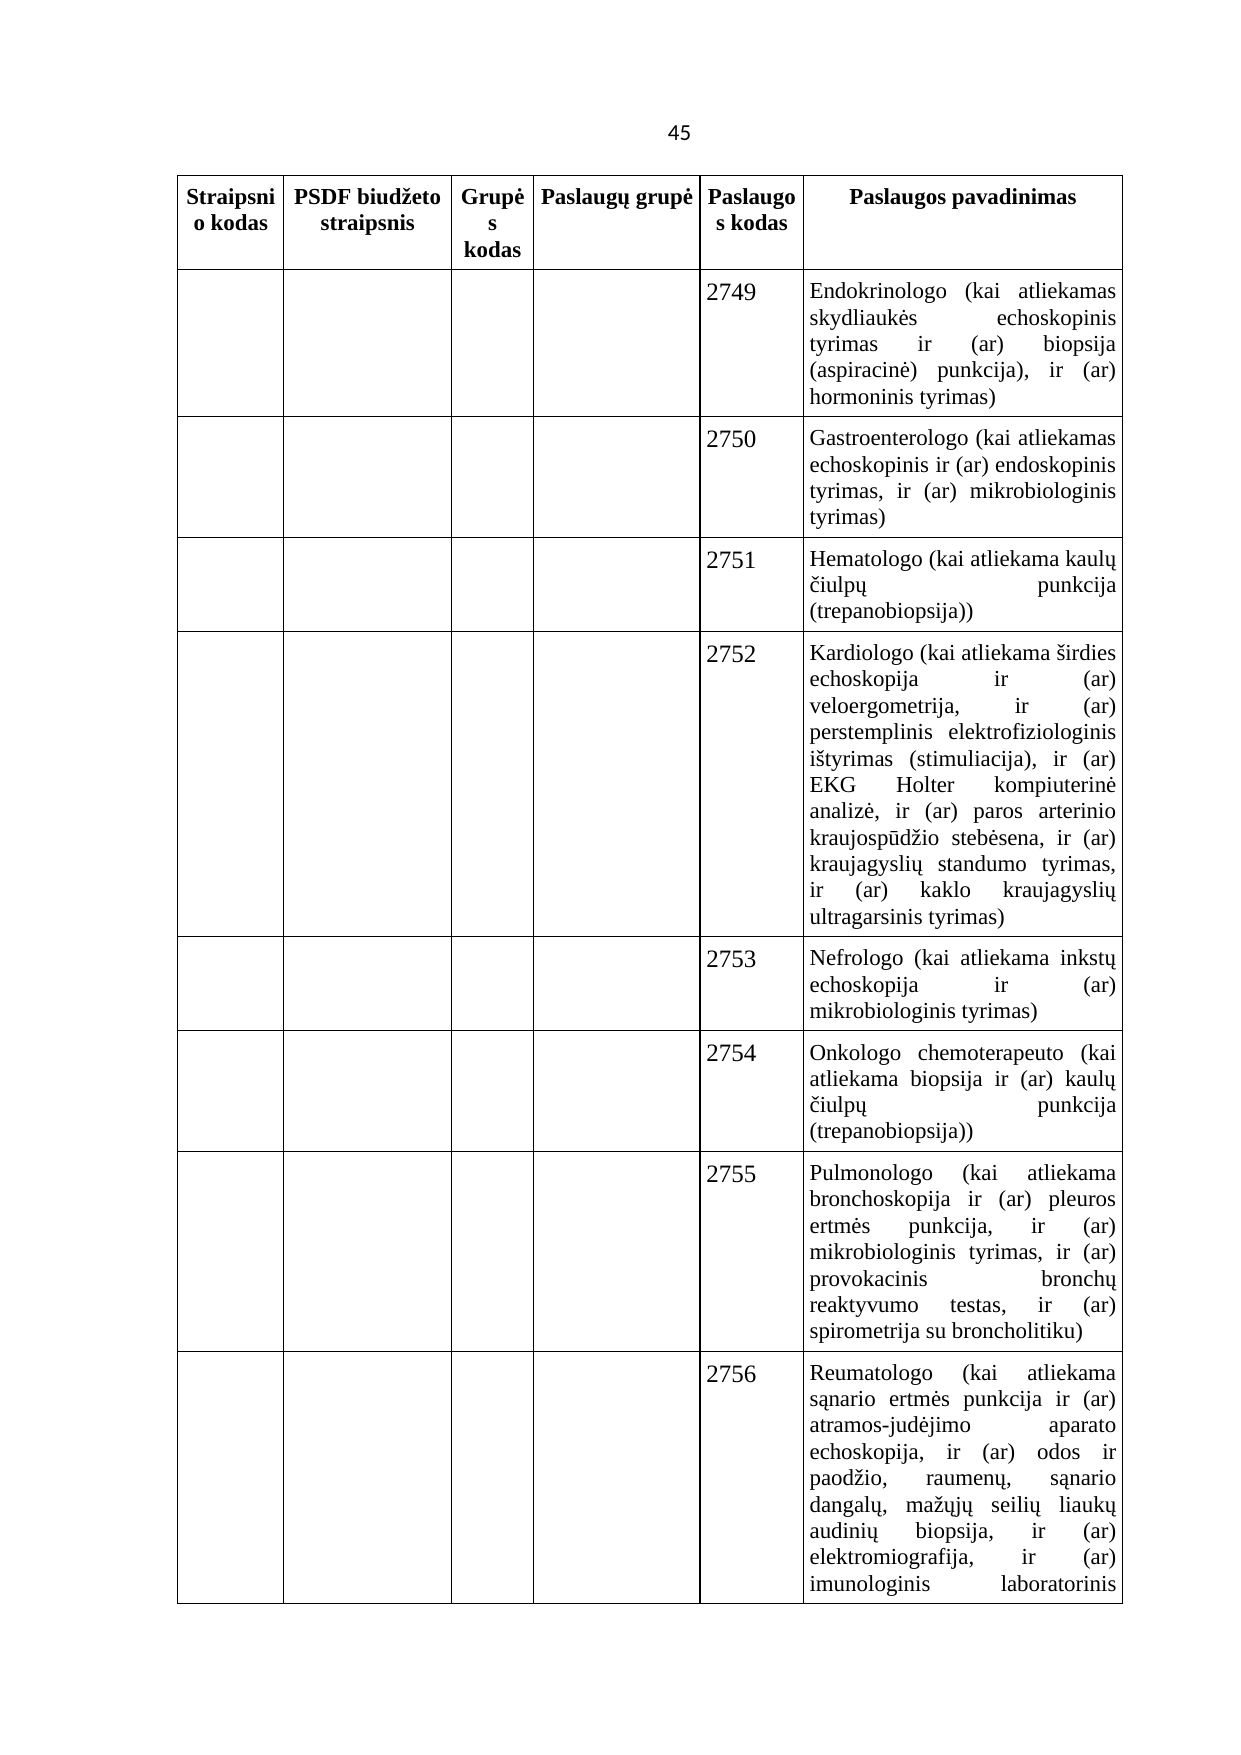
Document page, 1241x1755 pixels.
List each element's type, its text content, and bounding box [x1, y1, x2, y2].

table_cell Reumatologo (kai atliekama sąnario ertmės punkcija ir (ar) atramos-judėjimo aparato echoskopija, ir (ar) odos ir paodžio, raumenų, sąnario dangalų, mažųjų seilių liaukų audinių biopsija, ir (ar) elektromiografija, ir (ar) imunologinis laboratorinis [804, 1352, 1122, 1603]
table_cell Kardiologo (kai atliekama širdies echoskopija ir (ar) veloergometrija, ir (ar) perstemplinis elektrofiziologinis ištyrimas (stimuliacija), ir (ar) EKG Holter kompiuterinė analizė, ir (ar) paros arterinio kraujospūdžio stebėsena, ir (ar) kraujagyslių standumo tyrimas, ir (ar) kaklo kraujagyslių ultragarsinis tyrimas) [804, 632, 1122, 936]
table_cell 2751 [701, 538, 803, 631]
table_cell 2753 [701, 937, 803, 1030]
table_header Paslaugų grupė [534, 176, 699, 269]
table_cell [284, 1152, 451, 1351]
table_cell [534, 270, 699, 416]
table_cell 2752 [701, 632, 803, 936]
table_cell [284, 1352, 451, 1603]
table_cell [452, 538, 533, 631]
table_cell 2750 [701, 417, 803, 537]
table_header Paslaugos kodas [701, 176, 803, 269]
table_cell [284, 632, 451, 936]
table_cell [452, 1152, 533, 1351]
table_cell [452, 417, 533, 537]
table_cell [178, 1031, 283, 1151]
table_cell [284, 937, 451, 1030]
table_cell Endokrinologo (kai atliekamas skydliaukės echoskopinis tyrimas ir (ar) biopsija (aspiracinė) punkcija), ir (ar) hormoninis tyrimas) [804, 270, 1122, 416]
table_cell [534, 1031, 699, 1151]
table_cell [452, 937, 533, 1030]
table_cell [178, 937, 283, 1030]
table_cell 2756 [701, 1352, 803, 1603]
table_cell 2749 [701, 270, 803, 416]
table_cell 2754 [701, 1031, 803, 1151]
table_cell Pulmonologo (kai atliekama bronchoskopija ir (ar) pleuros ertmės punkcija, ir (ar) mikrobiologinis tyrimas, ir (ar) provokacinis bronchų reaktyvumo testas, ir (ar) spirometrija su broncholitiku) [804, 1152, 1122, 1351]
table_header Straipsnio kodas [178, 176, 283, 269]
table_cell [452, 632, 533, 936]
table_cell [178, 632, 283, 936]
table_cell [284, 1031, 451, 1151]
table_cell Onkologo chemoterapeuto (kai atliekama biopsija ir (ar) kaulų čiulpų punkcija (trepanobiopsija)) [804, 1031, 1122, 1151]
table_cell [534, 937, 699, 1030]
table_cell [534, 417, 699, 537]
table_cell Nefrologo (kai atliekama inkstų echoskopija ir (ar) mikrobiologinis tyrimas) [804, 937, 1122, 1030]
table_cell Hematologo (kai atliekama kaulų čiulpų punkcija (trepanobiopsija)) [804, 538, 1122, 631]
table_cell [284, 538, 451, 631]
table_header Paslaugos pavadinimas [804, 176, 1122, 269]
table_cell [178, 270, 283, 416]
table_cell [178, 1352, 283, 1603]
table_cell [284, 417, 451, 537]
table_cell [452, 270, 533, 416]
table_cell [534, 538, 699, 631]
table_header PSDF biudžeto straipsnis [284, 176, 451, 269]
table_cell [178, 538, 283, 631]
table_cell [284, 270, 451, 416]
table_cell [178, 1152, 283, 1351]
table_cell [534, 1352, 699, 1603]
table_cell [452, 1031, 533, 1151]
table_cell [534, 632, 699, 936]
table_cell [534, 1152, 699, 1351]
table_cell Gastroenterologo (kai atliekamas echoskopinis ir (ar) endoskopinis tyrimas, ir (ar) mikrobiologinis tyrimas) [804, 417, 1122, 537]
table_cell [178, 417, 283, 537]
table_cell 2755 [701, 1152, 803, 1351]
table_header Grupės kodas [452, 176, 533, 269]
table_cell [452, 1352, 533, 1603]
